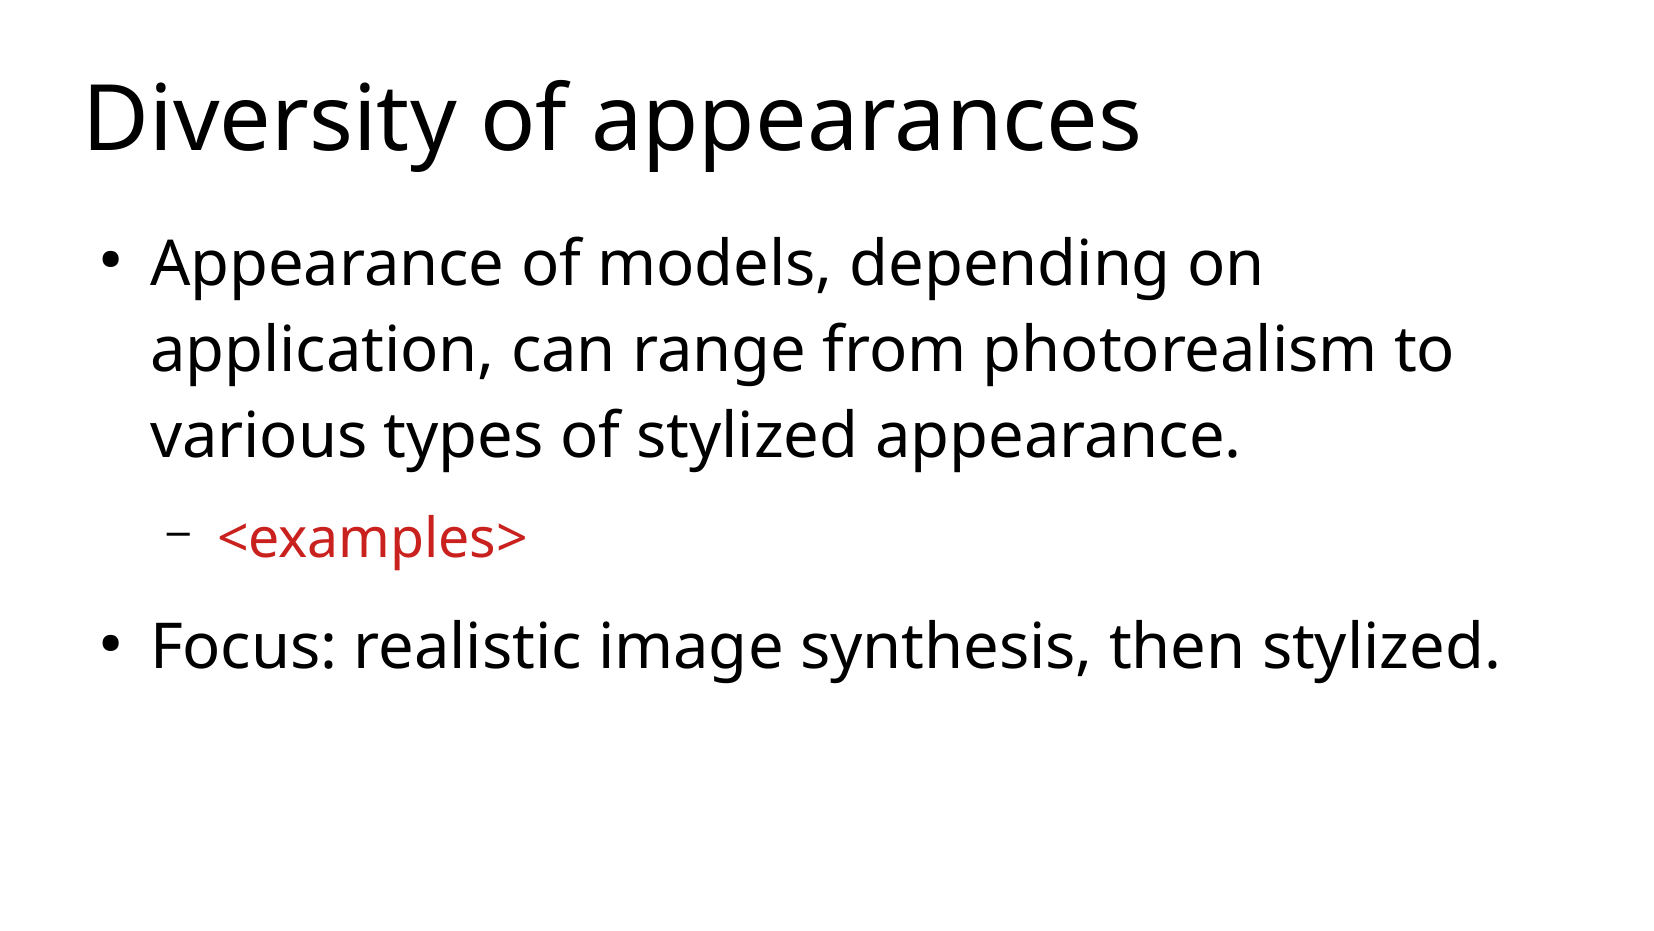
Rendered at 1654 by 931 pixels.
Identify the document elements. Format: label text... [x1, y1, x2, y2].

list Appearance of models, depending on application, can range from photorealism to various types of stylized appearance. <examples> Focus: realistic image synthesis, then stylized. [82, 217, 1571, 758]
title Diversity of appearances [82, 37, 1571, 193]
